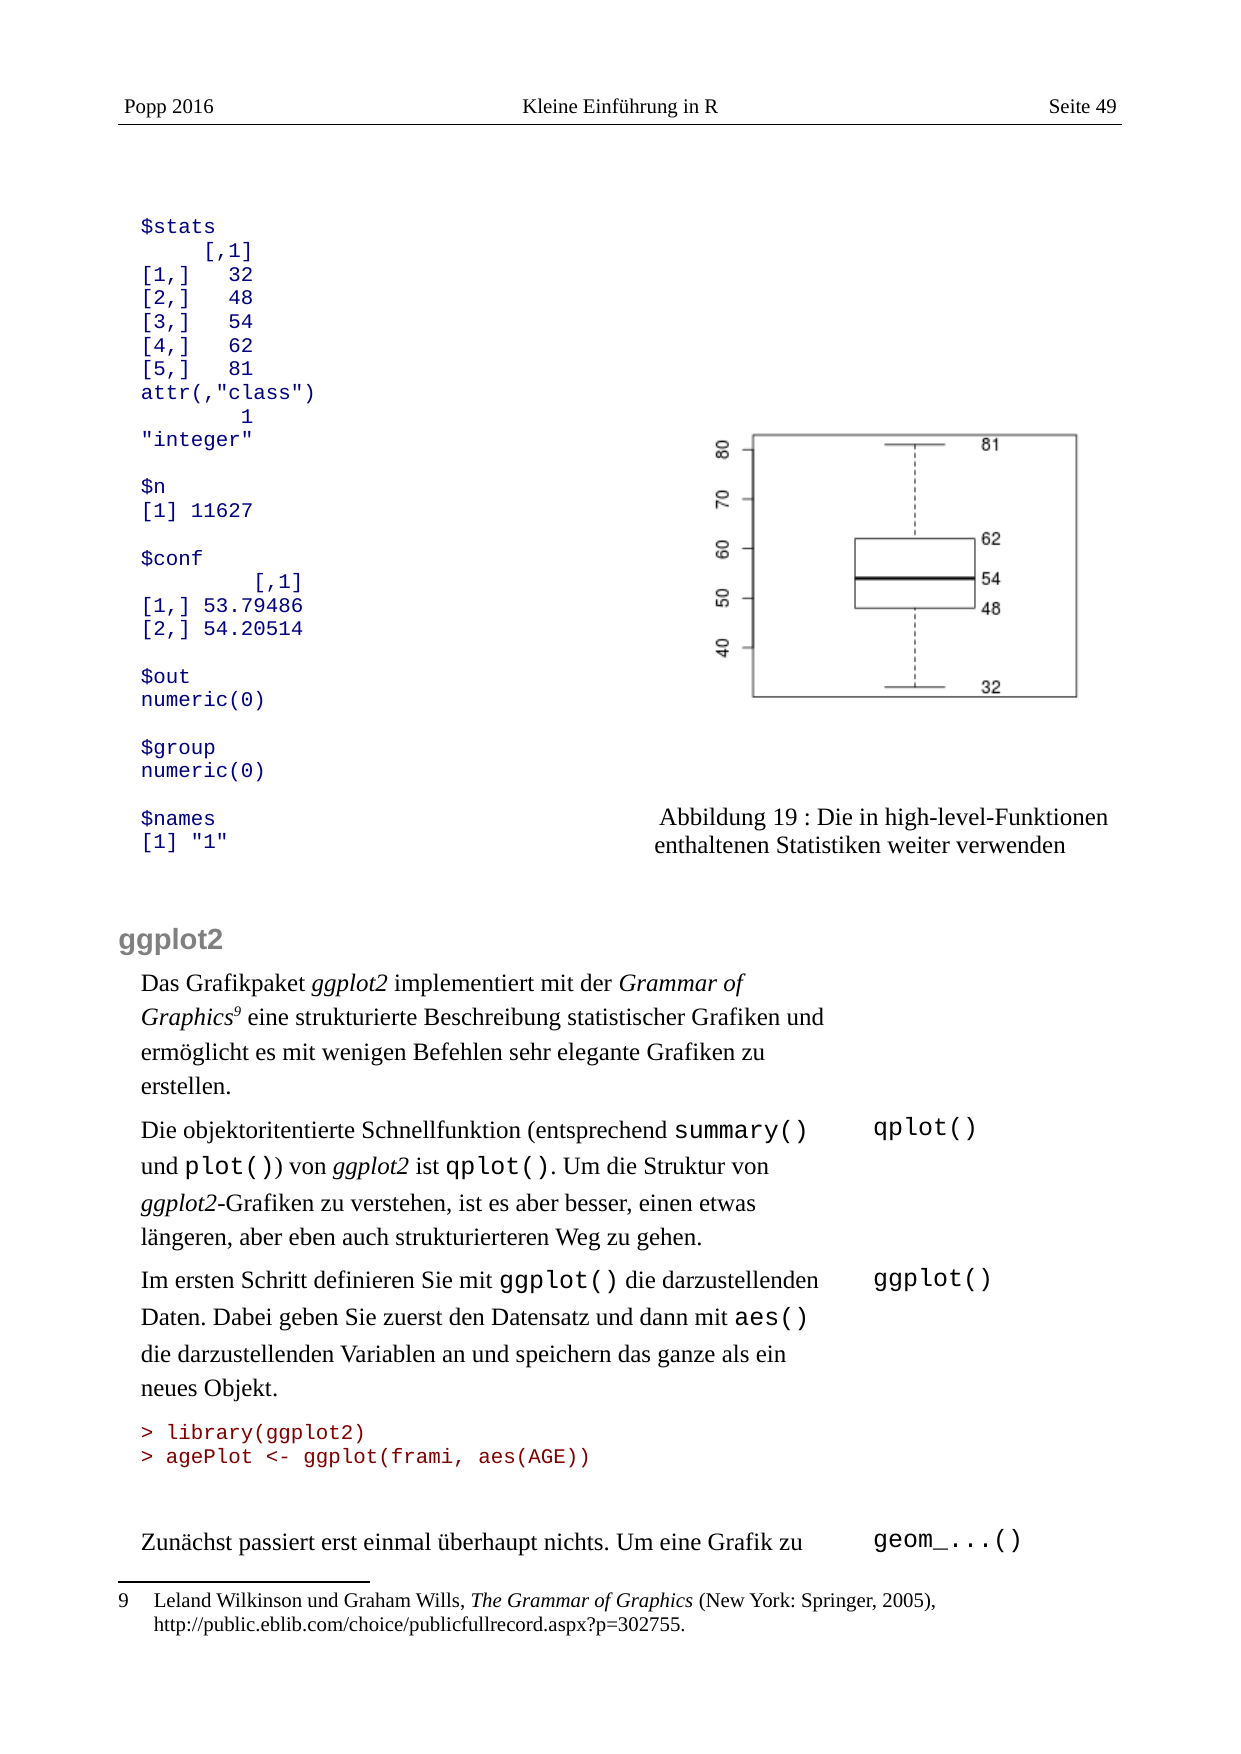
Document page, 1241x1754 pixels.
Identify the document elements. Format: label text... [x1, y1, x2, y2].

table_cell [855, 159, 1123, 216]
table_cell qplot() [855, 1115, 1123, 1266]
picture [669, 351, 1120, 802]
table_cell Die objektoritentierte Schnellfunktion (entsprechend summary() und plot()) von ggplot2 ist qplot(). Um die Struktur von ggplot2-Grafiken zu verstehen, ist es aber besser, einen etwas längeren, aber eben auch strukturierteren Weg zu gehen. [141, 1115, 855, 1266]
table_header [637, 216, 1122, 907]
table_cell Zunächst passiert erst einmal überhaupt nichts. Um eine Grafik zu [141, 1527, 855, 1570]
table_cell ggplot() [855, 1266, 1123, 1527]
table_cell [141, 159, 855, 216]
table_cell geom_...() [855, 1527, 1123, 1570]
table_cell Im ersten Schritt definieren Sie mit ggplot() die darzustellenden Daten. Dabei geben Sie zuerst den Datensatz und dann mit aes() die darzustellenden Variablen an und speichern das ganze als ein neues Objekt. > library(ggplot2) > agePlot <- ggplot(frami, aes(AGE)) [141, 1266, 855, 1527]
table_header $stats [,1] [1,] 32 [2,] 48 [3,] 54 [4,] 62 [5,] 81 attr(,"class") 1 "integer" $n [1] 11627 $conf [,1] [1,] 53.79486 [2,] 54.20514 $out numeric(0) $group numeric(0) $names [1] "1" [141, 216, 637, 907]
subtitle ggplot2 [118, 922, 1122, 955]
table_header [855, 968, 1123, 1115]
table_header Das Grafikpaket ggplot2 implementiert mit der Grammar of Graphics eine strukturierte Beschreibung statistischer Grafiken und ermöglicht es mit wenigen Befehlen sehr elegante Grafiken zu erstellen. [141, 968, 855, 1115]
table_header [652, 336, 1126, 862]
